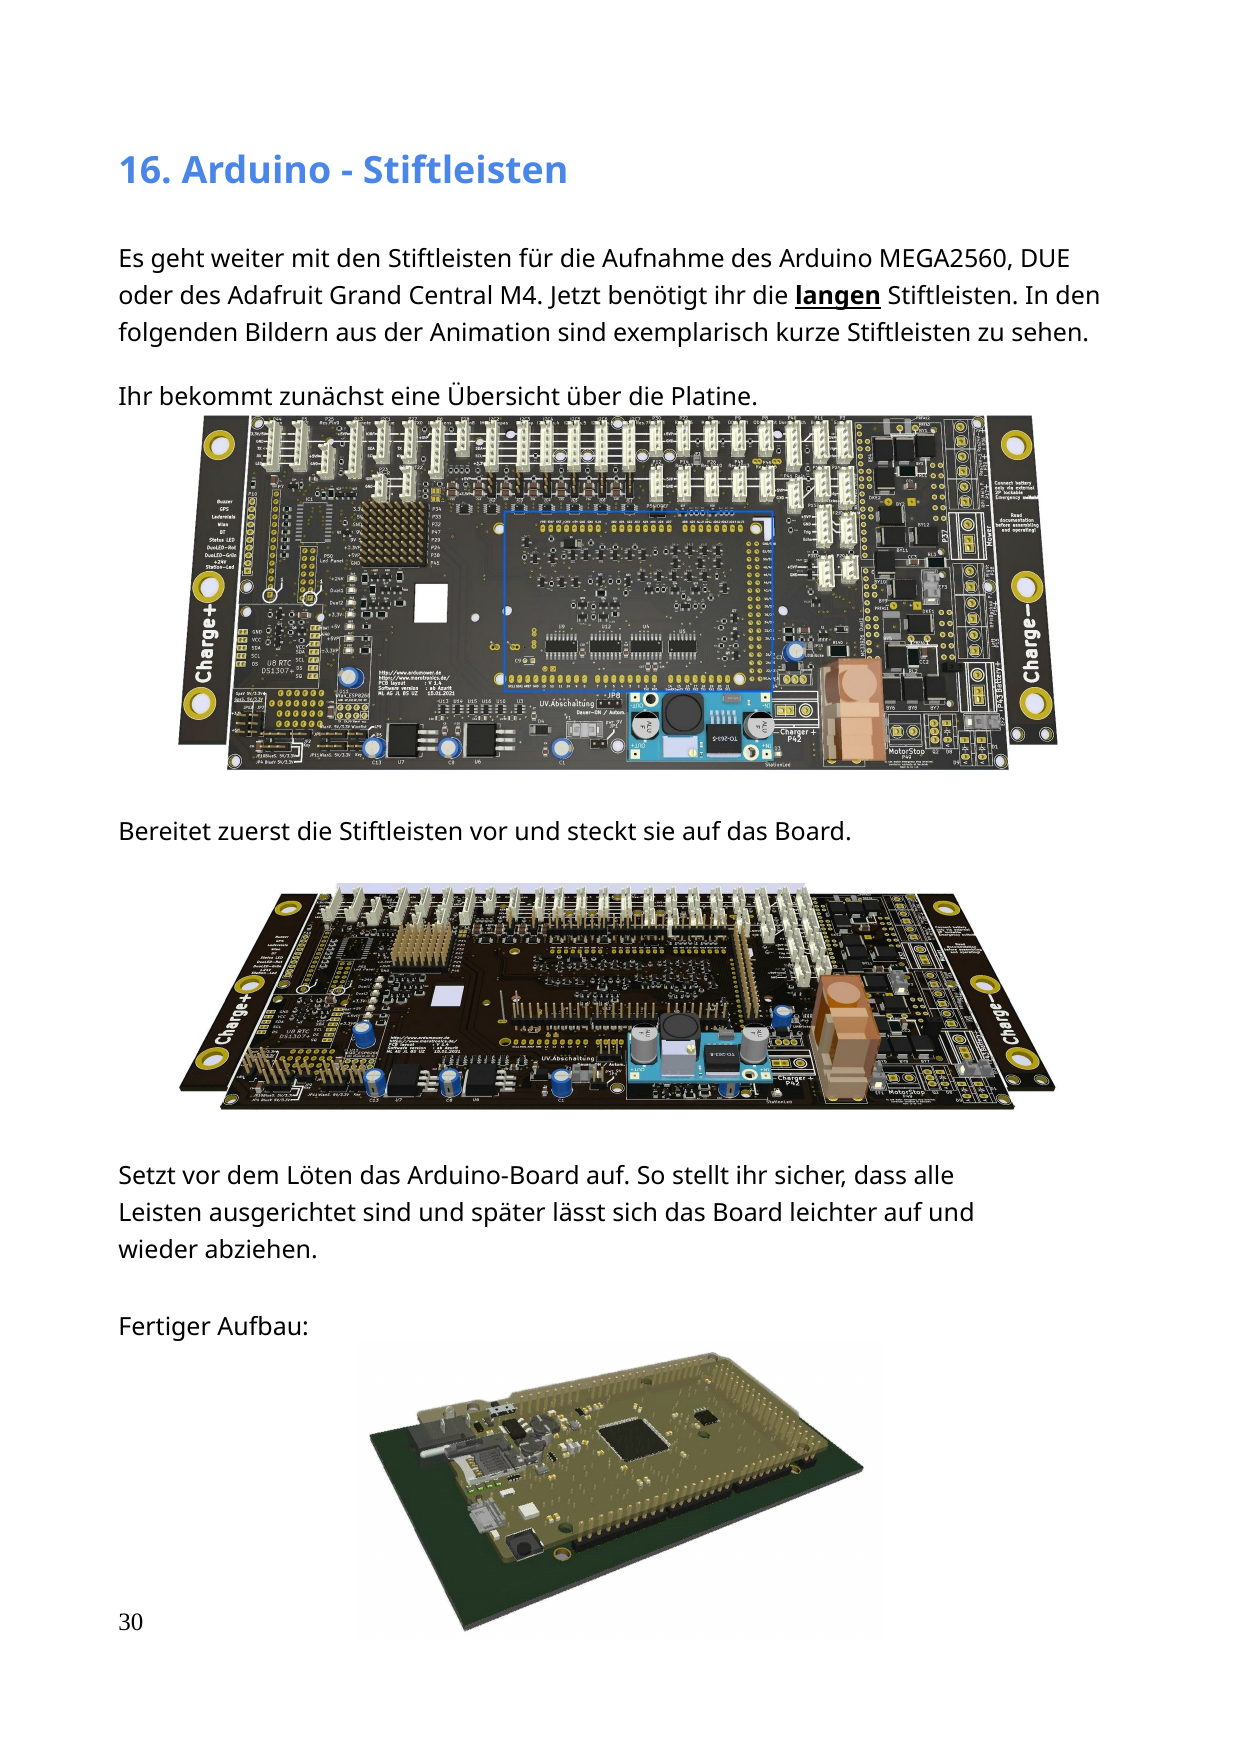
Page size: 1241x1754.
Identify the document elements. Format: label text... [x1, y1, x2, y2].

subtitle 16. Arduino - Stiftleisten [118, 143, 1122, 194]
picture [174, 411, 1067, 778]
text Es geht weiter mit den Stiftleisten für die Aufnahme des Arduino MEGA2560, DUE oder des Adafruit Grand Central M4. Jetzt benötigt ihr die langen Stiftleisten. In den folgenden Bildern aus der Animation sind exemplarisch kurze Stiftleisten zu sehen. [118, 238, 1122, 349]
text Setzt vor dem Löten das Arduino-Board auf. So stellt ihr sicher, dass alle Leisten ausgerichtet sind und später lässt sich das Board leichter auf und wieder abziehen. [118, 1155, 1010, 1266]
text Bereitet zuerst die Stiftleisten vor und steckt sie auf das Board. [118, 815, 1010, 846]
text Fertiger Aufbau: [118, 1310, 1010, 1341]
text Ihr bekommt zunächst eine Übersicht über die Platine. [118, 381, 1122, 412]
picture [174, 883, 1067, 1118]
picture [357, 1341, 883, 1640]
